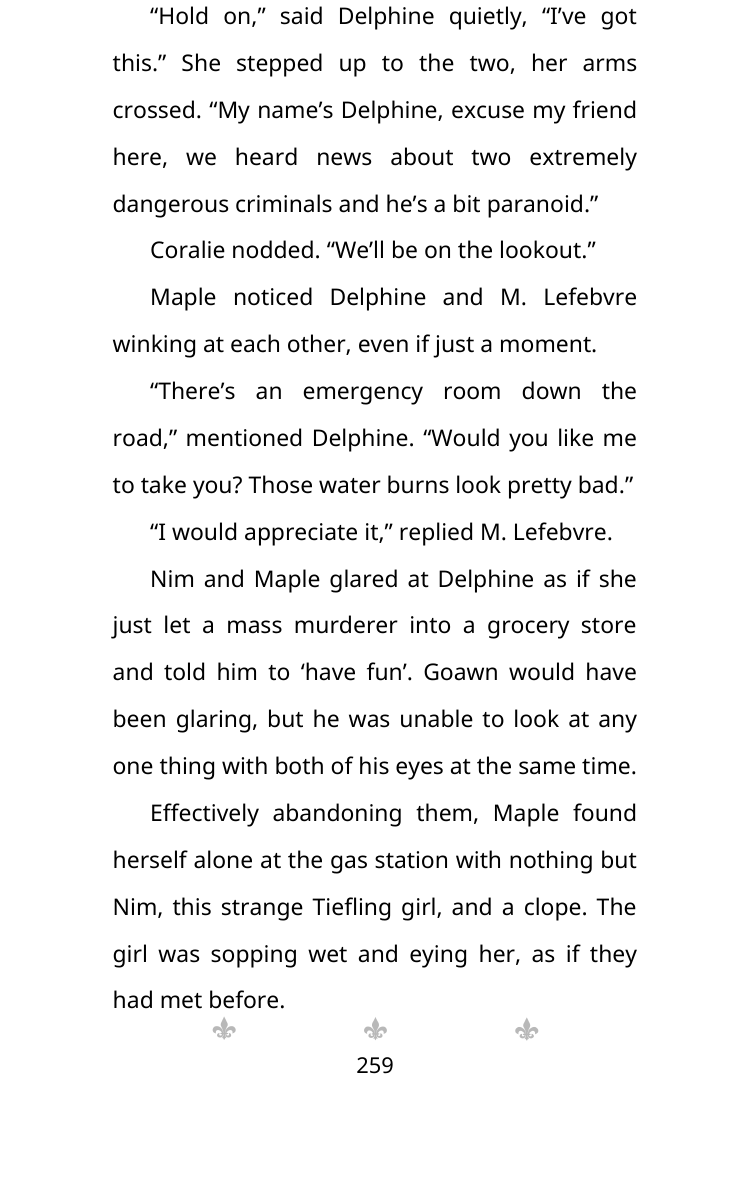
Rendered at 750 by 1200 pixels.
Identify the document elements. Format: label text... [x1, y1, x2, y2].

text “I would appreciate it,” replied M. Lefebvre. [112, 516, 637, 547]
text Coralie nodded. “We’ll be on the lookout.” [112, 234, 637, 266]
text Effectively abandoning them, Maple found herself alone at the gas station with nothing but Nim, this strange Tiefling girl, and a clope. The girl was sopping wet and eying her, as if they had met before. [112, 797, 637, 1016]
text Maple noticed Delphine and M. Lefebvre winking at each other, even if just a moment. [112, 281, 637, 359]
text “There’s an emergency room down the road,” mentioned Delphine. “Would you like me to take you? Those water burns look pretty bad.” [112, 375, 637, 500]
text “Hold on,” said Delphine quietly, “I’ve got this.” She stepped up to the two, her arms crossed. “My name’s Delphine, excuse my friend here, we heard news about two extremely dangerous criminals and he’s a bit paranoid.” [112, 0, 637, 219]
text Nim and Maple glared at Delphine as if she just let a mass murderer into a grocery store and told him to ‘have fun’. Goawn would have been glaring, but he was unable to look at any one thing with both of his eyes at the same time. [112, 562, 637, 781]
